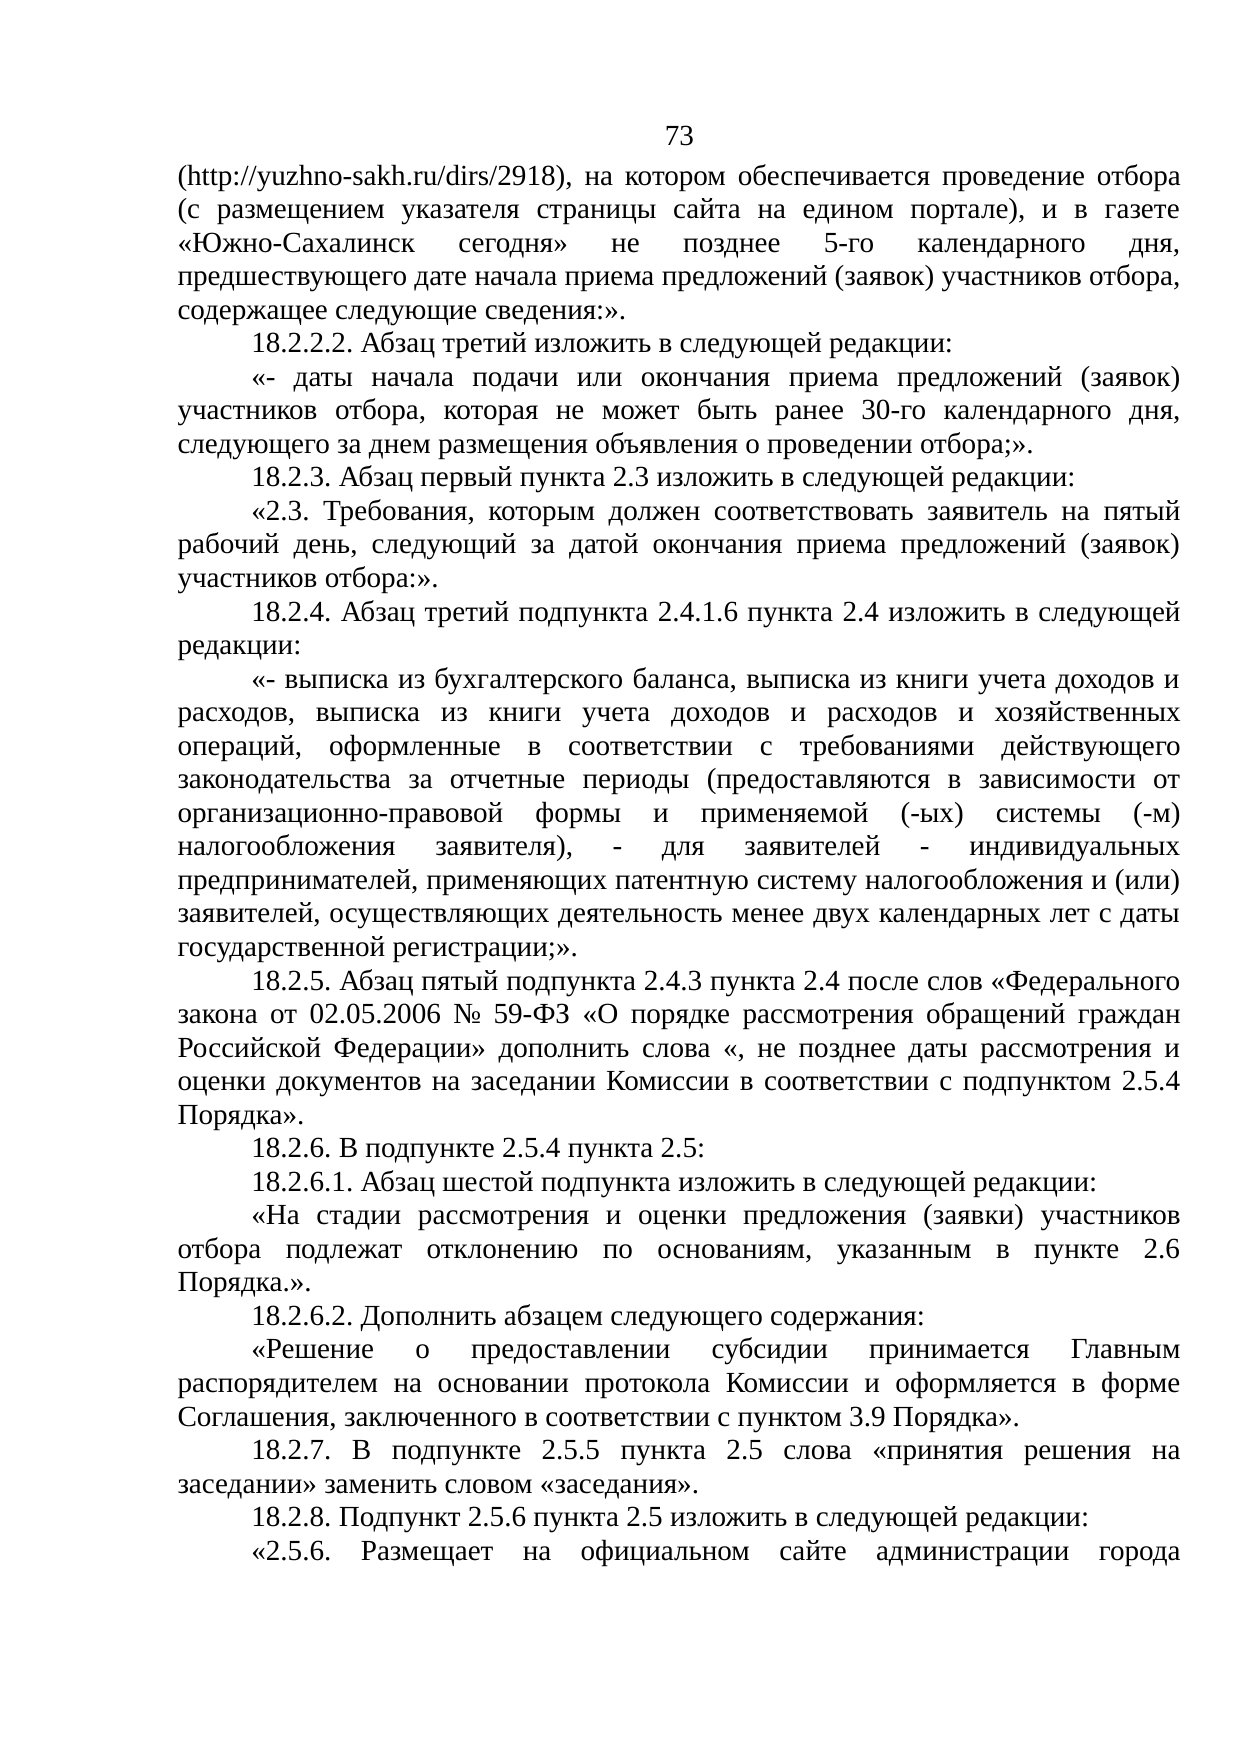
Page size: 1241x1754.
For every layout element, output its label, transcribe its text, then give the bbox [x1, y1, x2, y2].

text (http://yuzhno-sakh.ru/dirs/2918), на котором обеспечивается проведение отбора (с размещением указателя страницы сайта на едином портале), и в газете «Южно-Сахалинск сегодня» не позднее 5-го календарного дня, предшествующего дате начала приема предложений (заявок) участников отбора, содержащее следующие сведения:». [177, 158, 1181, 325]
text «- выписка из бухгалтерского баланса, выписка из книги учета доходов и расходов, выписка из книги учета доходов и расходов и хозяйственных операций, оформленные в соответствии с требованиями действующего законодательства за отчетные периоды (предоставляются в зависимости от организационно-правовой формы и применяемой (-ых) системы (-м) налогообложения заявителя), - для заявителей - индивидуальных предпринимателей, применяющих патентную систему налогообложения и (или) заявителей, осуществляющих деятельность менее двух календарных лет с даты государственной регистрации;». [177, 661, 1181, 963]
text 18.2.7. В подпункте 2.5.5 пункта 2.5 слова «принятия решения на заседании» заменить словом «заседания». [177, 1432, 1181, 1499]
text 18.2.6. В подпункте 2.5.4 пункта 2.5: [177, 1130, 1181, 1164]
text 18.2.6.1. Абзац шестой подпункта изложить в следующей редакции: [177, 1164, 1181, 1197]
text 18.2.6.2. Дополнить абзацем следующего содержания: [177, 1298, 1181, 1332]
text 18.2.5. Абзац пятый подпункта 2.4.3 пункта 2.4 после слов «Федерального закона от 02.05.2006 № 59-ФЗ «О порядке рассмотрения обращений граждан Российской Федерации» дополнить слова «, не позднее даты рассмотрения и оценки документов на заседании Комиссии в соответствии с подпунктом 2.5.4 Порядка». [177, 963, 1181, 1130]
text «- даты начала подачи или окончания приема предложений (заявок) участников отбора, которая не может быть ранее 30-го календарного дня, следующего за днем размещения объявления о проведении отбора;». [177, 359, 1181, 459]
text 18.2.8. Подпункт 2.5.6 пункта 2.5 изложить в следующей редакции: [177, 1499, 1181, 1533]
text 18.2.3. Абзац первый пункта 2.3 изложить в следующей редакции: [177, 459, 1181, 493]
text «2.3. Требования, которым должен соответствовать заявитель на пятый рабочий день, следующий за датой окончания приема предложений (заявок) участников отбора:». [177, 493, 1181, 594]
text 18.2.2.2. Абзац третий изложить в следующей редакции: [177, 325, 1181, 359]
text «2.5.6. Размещает на официальном сайте администрации города [177, 1533, 1181, 1566]
text «На стадии рассмотрения и оценки предложения (заявки) участников отбора подлежат отклонению по основаниям, указанным в пункте 2.6 Порядка.». [177, 1197, 1181, 1298]
text «Решение о предоставлении субсидии принимается Главным распорядителем на основании протокола Комиссии и оформляется в форме Соглашения, заключенного в соответствии с пунктом 3.9 Порядка». [177, 1332, 1181, 1432]
text 18.2.4. Абзац третий подпункта 2.4.1.6 пункта 2.4 изложить в следующей редакции: [177, 594, 1181, 661]
